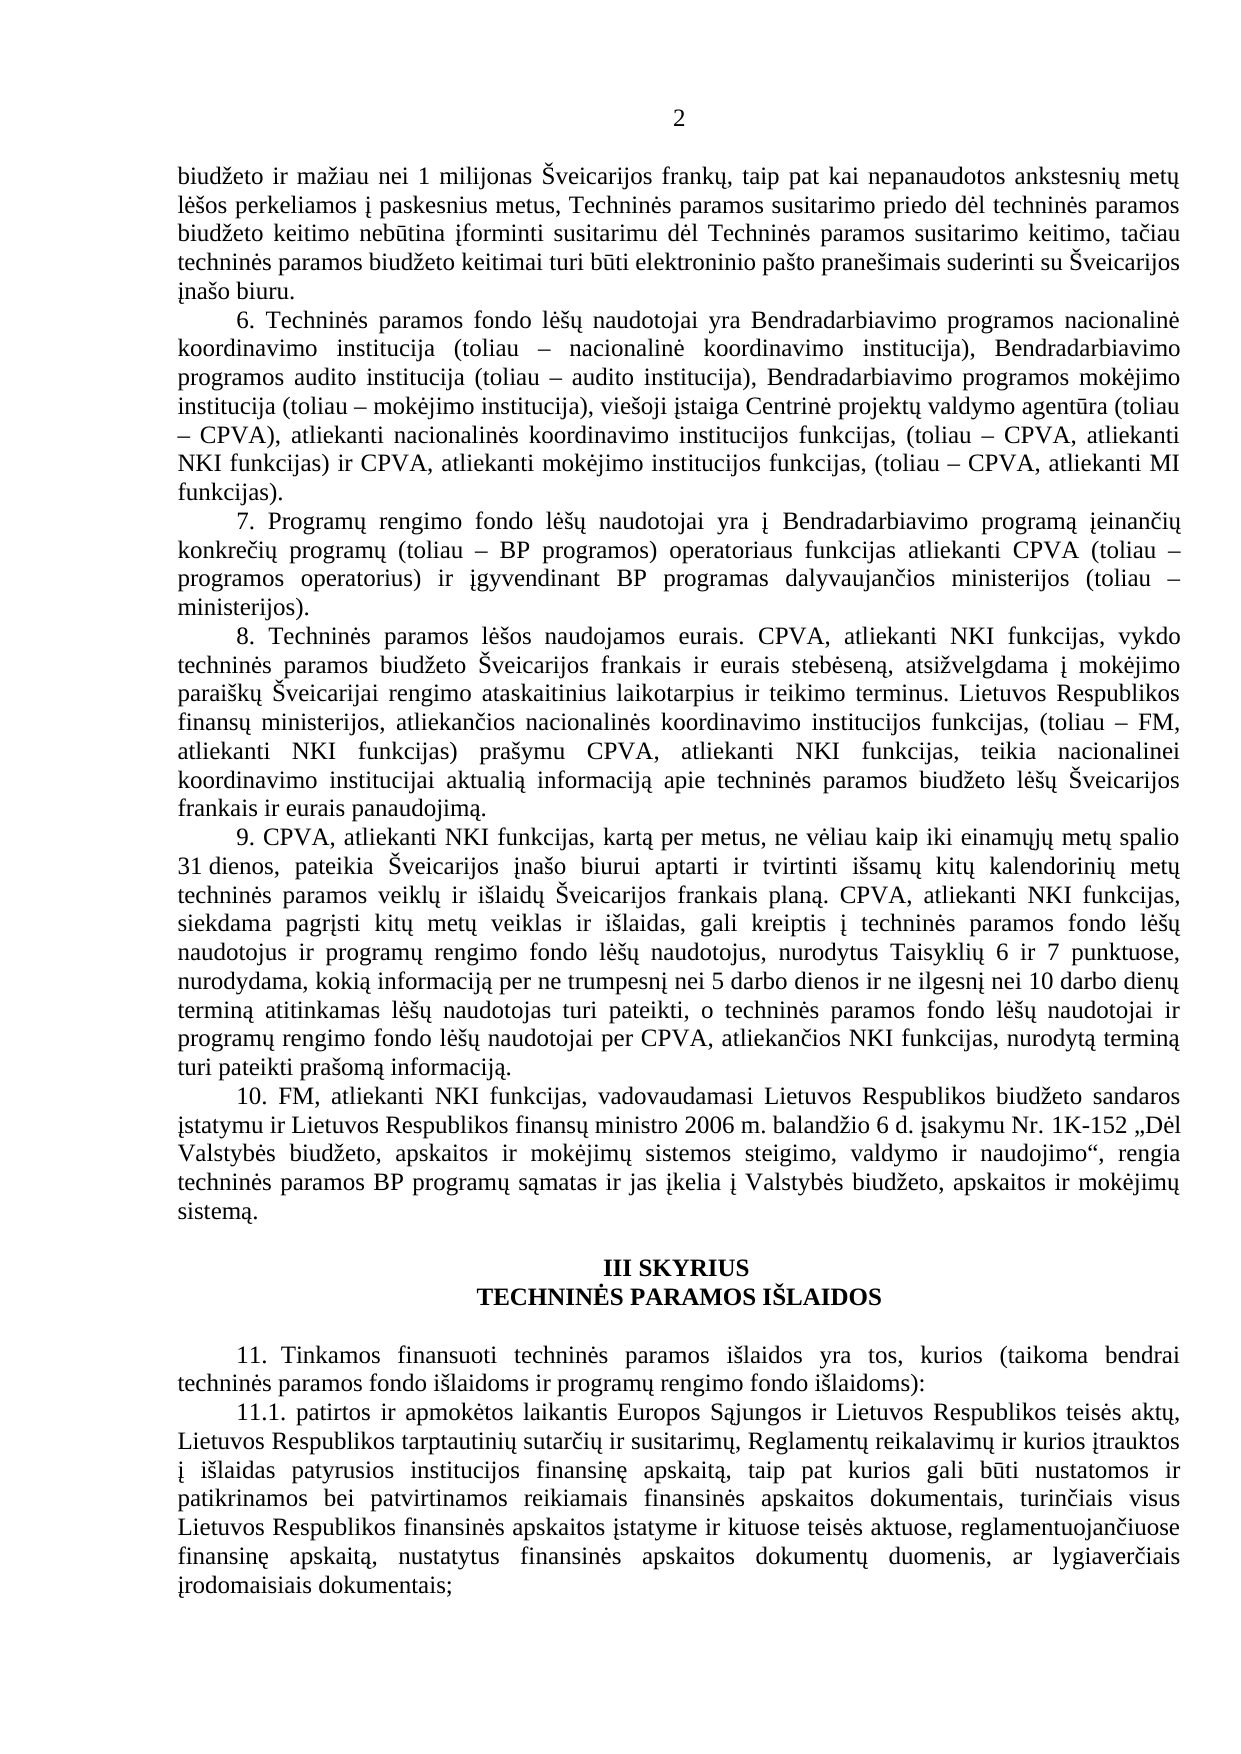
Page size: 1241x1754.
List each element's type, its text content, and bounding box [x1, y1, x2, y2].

text 6. Techninės paramos fondo lėšų naudotojai yra Bendradarbiavimo programos nacionalinė koordinavimo institucija (toliau – nacionalinė koordinavimo institucija), Bendradarbiavimo programos audito institucija (toliau – audito institucija), Bendradarbiavimo programos mokėjimo institucija (toliau – mokėjimo institucija), viešoji įstaiga Centrinė projektų valdymo agentūra (toliau – CPVA), atliekanti nacionalinės koordinavimo institucijos funkcijas, (toliau – CPVA, atliekanti NKI funkcijas) ir CPVA, atliekanti mokėjimo institucijos funkcijas, (toliau – CPVA, atliekanti MI funkcijas). [177, 305, 1181, 506]
text biudžeto ir mažiau nei 1 milijonas Šveicarijos frankų, taip pat kai nepanaudotos ankstesnių metų lėšos perkeliamos į paskesnius metus, Techninės paramos susitarimo priedo dėl techninės paramos biudžeto keitimo nebūtina įforminti susitarimu dėl Techninės paramos susitarimo keitimo, tačiau techninės paramos biudžeto keitimai turi būti elektroninio pašto pranešimais suderinti su Šveicarijos įnašo biuru. [177, 161, 1181, 305]
text 11. Tinkamos finansuoti techninės paramos išlaidos yra tos, kurios (taikoma bendrai techninės paramos fondo išlaidoms ir programų rengimo fondo išlaidoms): [177, 1340, 1181, 1397]
text 7. Programų rengimo fondo lėšų naudotojai yra į Bendradarbiavimo programą įeinančių konkrečių programų (toliau – BP programos) operatoriaus funkcijas atliekanti CPVA (toliau – programos operatorius) ir įgyvendinant BP programas dalyvaujančios ministerijos (toliau – ministerijos). [177, 506, 1181, 621]
text techninės PARAMOS išlaidos [177, 1282, 1181, 1311]
text III SKYRIUS [177, 1253, 1181, 1282]
text 10. FM, atliekanti NKI funkcijas, vadovaudamasi Lietuvos Respublikos biudžeto sandaros įstatymu ir Lietuvos Respublikos finansų ministro 2006 m. balandžio 6 d. įsakymu Nr. 1K-152 „Dėl Valstybės biudžeto, apskaitos ir mokėjimų sistemos steigimo, valdymo ir naudojimo“, rengia techninės paramos BP programų sąmatas ir jas įkelia į Valstybės biudžeto, apskaitos ir mokėjimų sistemą. [177, 1081, 1181, 1225]
text 9. CPVA, atliekanti NKI funkcijas, kartą per metus, ne vėliau kaip iki einamųjų metų spalio 31 dienos, pateikia Šveicarijos įnašo biurui aptarti ir tvirtinti išsamų kitų kalendorinių metų techninės paramos veiklų ir išlaidų Šveicarijos frankais planą. CPVA, atliekanti NKI funkcijas, siekdama pagrįsti kitų metų veiklas ir išlaidas, gali kreiptis į techninės paramos fondo lėšų naudotojus ir programų rengimo fondo lėšų naudotojus, nurodytus Taisyklių 6 ir 7 punktuose, nurodydama, kokią informaciją per ne trumpesnį nei 5 darbo dienos ir ne ilgesnį nei 10 darbo dienų terminą atitinkamas lėšų naudotojas turi pateikti, o techninės paramos fondo lėšų naudotojai ir programų rengimo fondo lėšų naudotojai per CPVA, atliekančios NKI funkcijas, nurodytą terminą turi pateikti prašomą informaciją. [177, 822, 1181, 1081]
text 8. Techninės paramos lėšos naudojamos eurais. CPVA, atliekanti NKI funkcijas, vykdo techninės paramos biudžeto Šveicarijos frankais ir eurais stebėseną, atsižvelgdama į mokėjimo paraiškų Šveicarijai rengimo ataskaitinius laikotarpius ir teikimo terminus. Lietuvos Respublikos finansų ministerijos, atliekančios nacionalinės koordinavimo institucijos funkcijas, (toliau – FM, atliekanti NKI funkcijas) prašymu CPVA, atliekanti NKI funkcijas, teikia nacionalinei koordinavimo institucijai aktualią informaciją apie techninės paramos biudžeto lėšų Šveicarijos frankais ir eurais panaudojimą. [177, 621, 1181, 822]
text 11.1. patirtos ir apmokėtos laikantis Europos Sąjungos ir Lietuvos Respublikos teisės aktų, Lietuvos Respublikos tarptautinių sutarčių ir susitarimų, Reglamentų reikalavimų ir kurios įtrauktos į išlaidas patyrusios institucijos finansinę apskaitą, taip pat kurios gali būti nustatomos ir patikrinamos bei patvirtinamos reikiamais finansinės apskaitos dokumentais, turinčiais visus Lietuvos Respublikos finansinės apskaitos įstatyme ir kituose teisės aktuose, reglamentuojančiuose finansinę apskaitą, nustatytus finansinės apskaitos dokumentų duomenis, ar lygiaverčiais įrodomaisiais dokumentais; [177, 1397, 1181, 1598]
